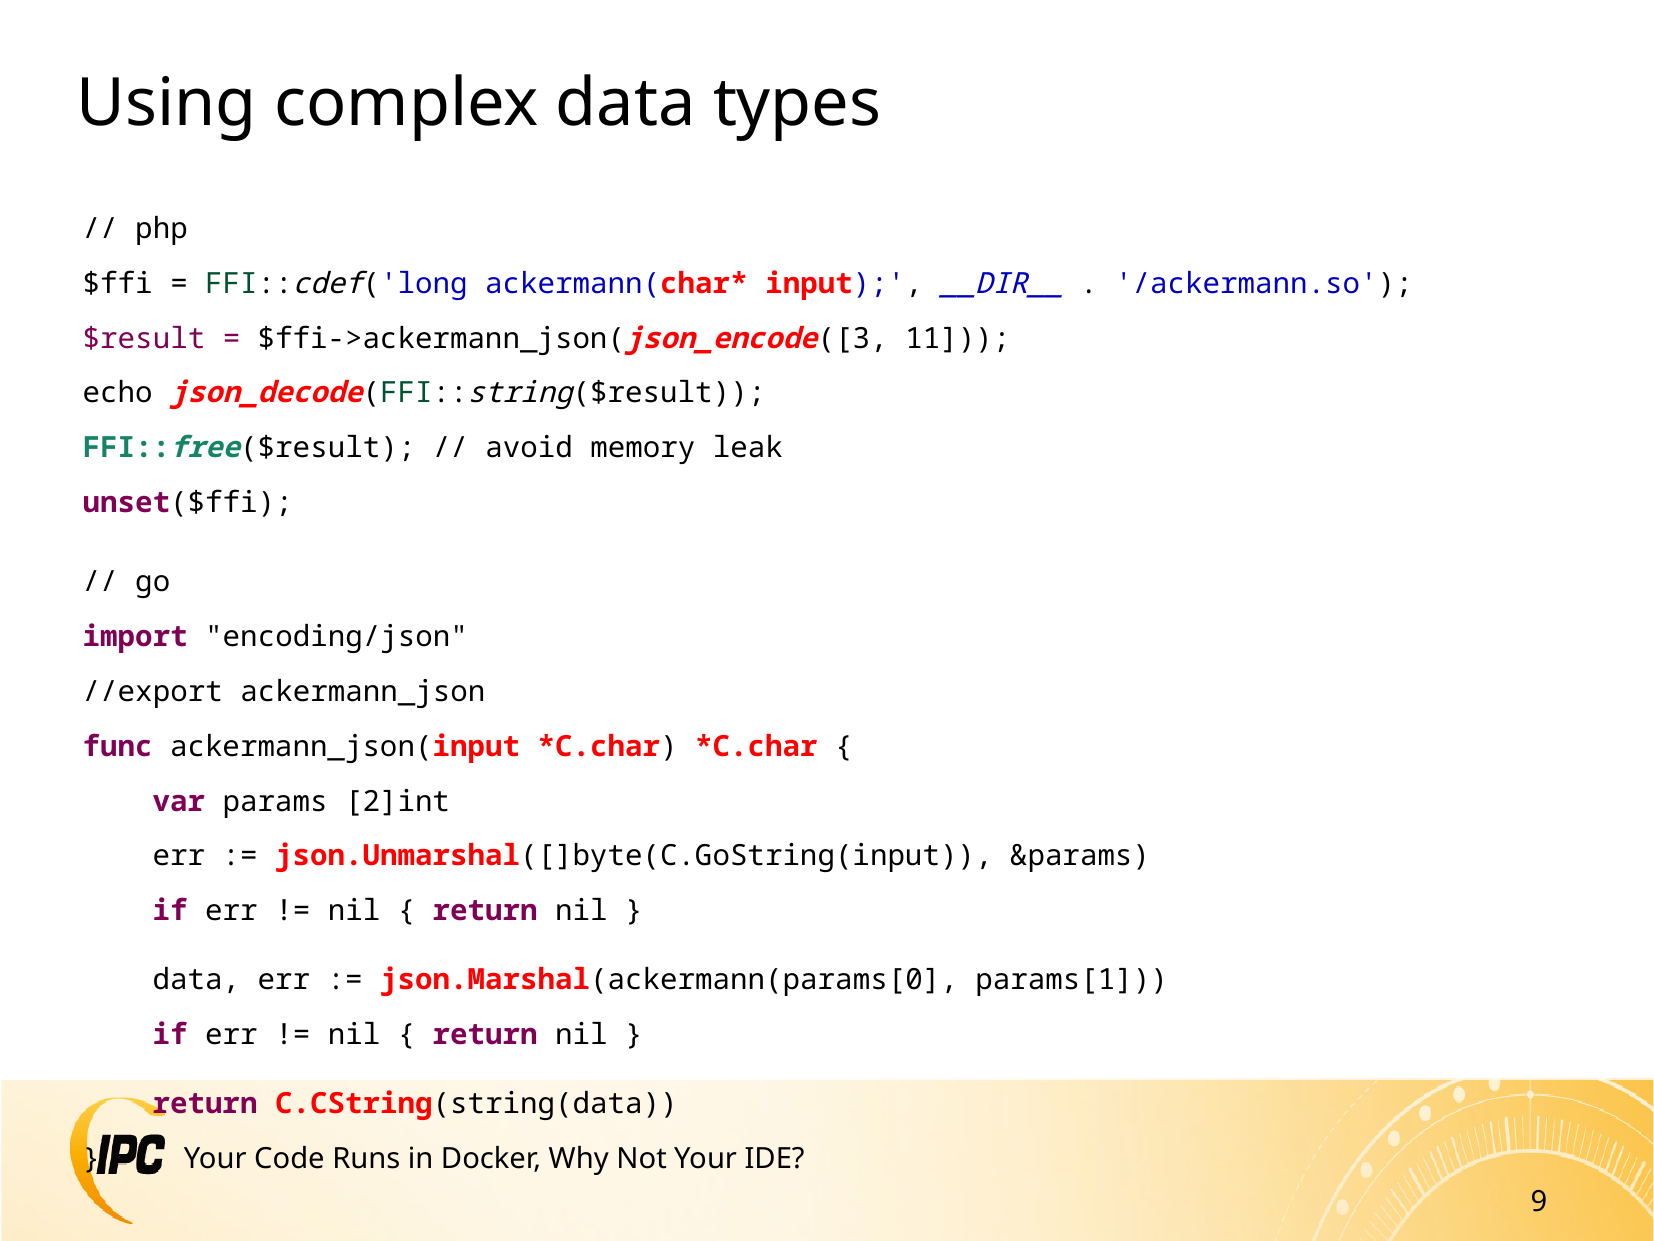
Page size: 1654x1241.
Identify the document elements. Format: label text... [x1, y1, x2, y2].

title Using complex data types [17, 3, 1506, 196]
picture [0, 0, 1654, 1241]
list // php $ffi = FFI::cdef('long ackermann(char* input);', __DIR__ . '/ackermann.so'); $result = $ffi->ackermann_json(json_encode([3, 11])); echo json_decode(FFI::string($result)); FFI::free($result); // avoid memory leak unset($ffi); // go import "encoding/json" //export ackermann_json func ackermann_json(input *C.char) *C.char { var params [2]int err := json.Unmarshal([]byte(C.GoString(input)), &params) if err != nil { return nil } data, err := json.Marshal(ackermann(params[0], params[1])) if err != nil { return nil } return C.CString(string(data)) } [82, 207, 1571, 1079]
